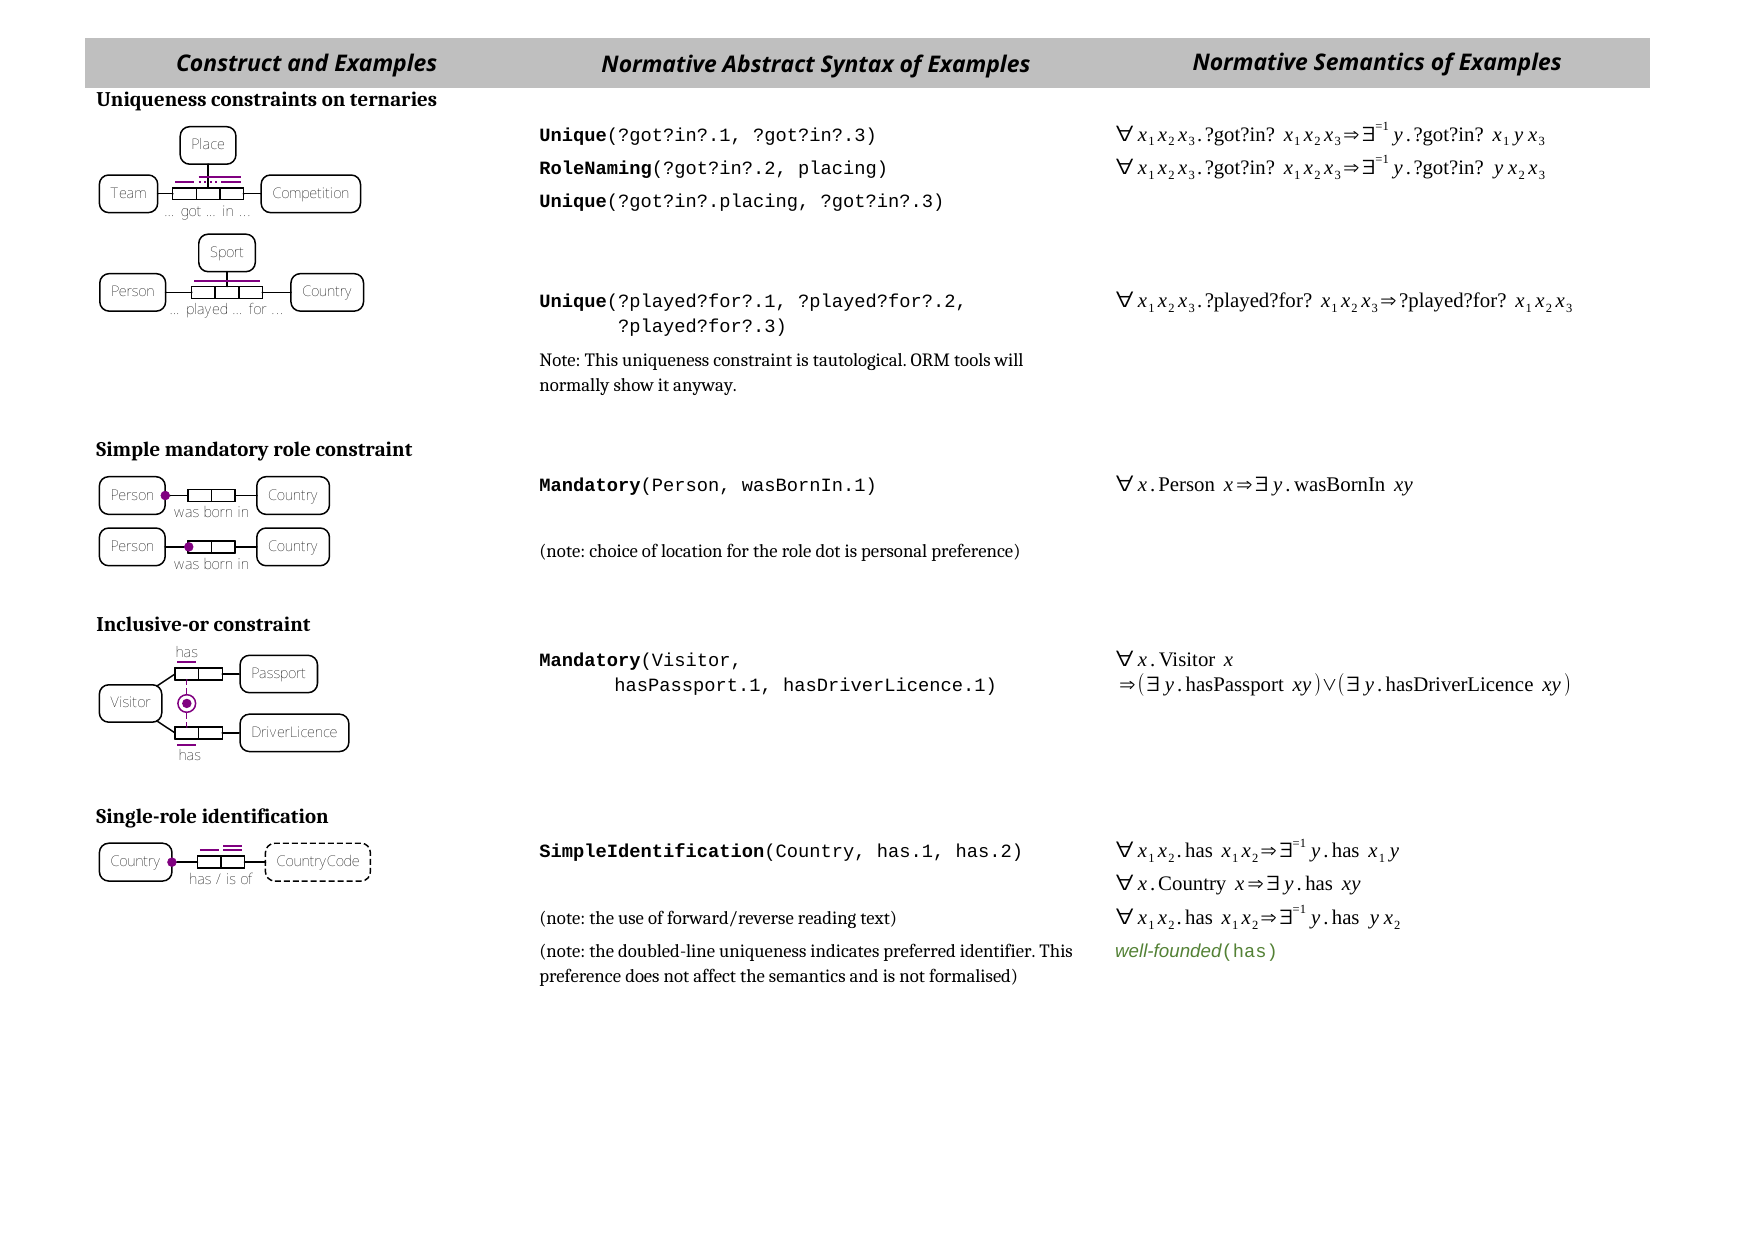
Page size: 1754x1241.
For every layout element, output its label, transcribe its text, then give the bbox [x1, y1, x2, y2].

table_cell [85, 771, 528, 804]
table_cell [85, 579, 528, 613]
table_header Normative Semantics of Examples [1104, 38, 1650, 88]
table_cell Mandatory(Visitor, hasPassport.1, hasDriverLicence.1) [528, 613, 1104, 771]
table_cell [85, 405, 528, 438]
table_cell [1104, 405, 1650, 438]
table_cell [85, 1004, 528, 1036]
table_header Normative Abstract Syntax of Examples [528, 38, 1104, 88]
table_cell [528, 405, 1104, 438]
table_header Construct and Examples [85, 38, 528, 88]
table_cell Unique(?got?in?.1, ?got?in?.3) RoleNaming(?got?in?.2, placing) Unique(?got?in?.placing, ?got?in?.3) Unique(?played?for?.1, ?played?for?.2, ?played?for?.3) Note: This uniqueness constraint is tautological. ORM tools will normally show it anyway. [528, 88, 1104, 404]
table_cell well-founded(has) [1104, 804, 1650, 1004]
table_cell Mandatory(Person, wasBornIn.1) (note: choice of location for the role dot is personal preference) [528, 438, 1104, 579]
table_cell Single-role identification [85, 804, 528, 1004]
table_cell [1104, 438, 1650, 579]
table_cell [1104, 88, 1650, 404]
table_cell [1104, 613, 1650, 771]
table_cell [528, 1004, 1104, 1036]
table_cell Simple mandatory role constraint [85, 438, 528, 579]
table_cell [1104, 771, 1650, 804]
table_cell SimpleIdentification(Country, has.1, has.2) (note: the use of forward/reverse reading text) (note: the doubled-line uniqueness indicates preferred identifier. This preference does not affect the semantics and is not formalised) [528, 804, 1104, 1004]
table_cell [528, 771, 1104, 804]
table_cell [1104, 1004, 1650, 1036]
table_cell [1104, 579, 1650, 613]
table_cell [528, 579, 1104, 613]
table_cell Inclusive-or constraint [85, 613, 528, 771]
table_cell Uniqueness constraints on ternaries [85, 88, 528, 404]
